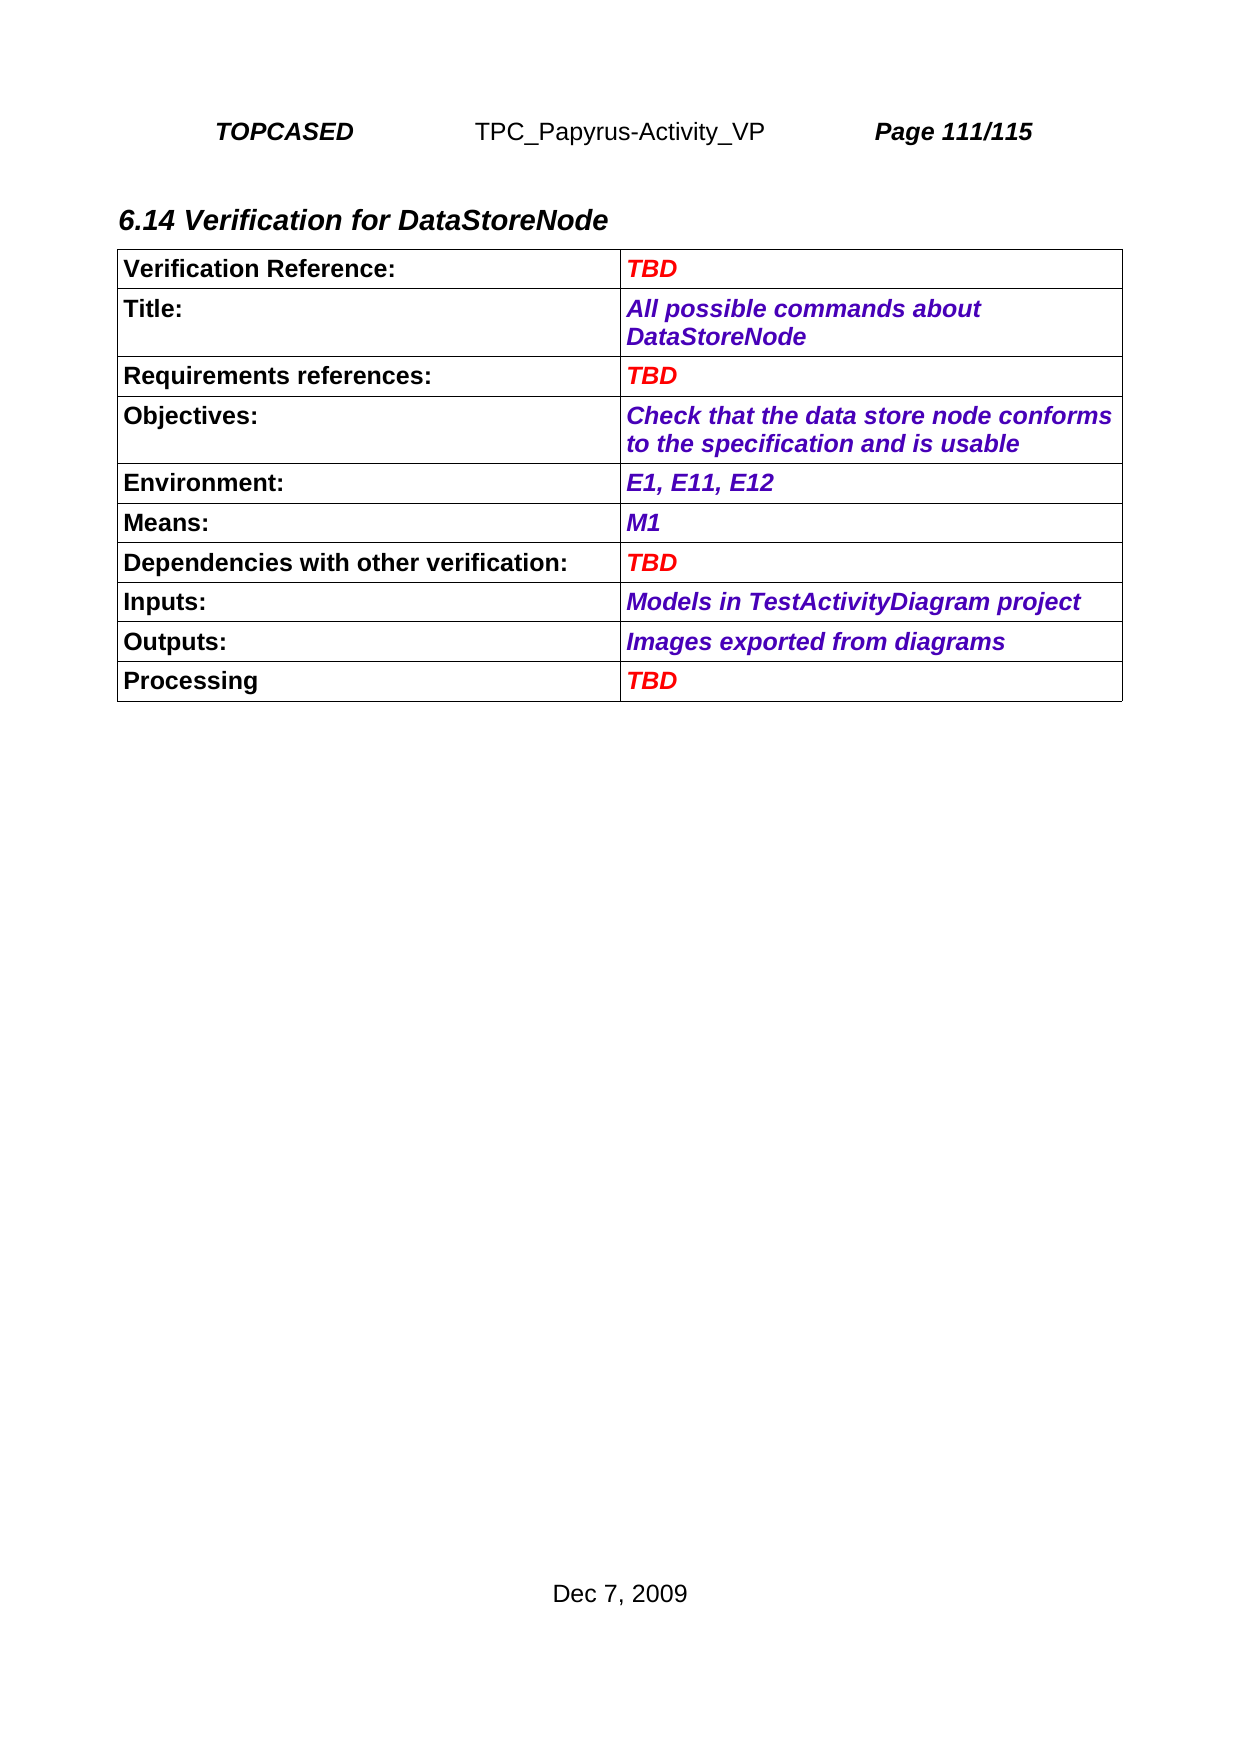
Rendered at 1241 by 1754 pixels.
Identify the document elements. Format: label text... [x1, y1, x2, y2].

table_cell Inputs: [118, 583, 620, 621]
table_cell TBD [621, 357, 1122, 396]
table_cell Outputs: [118, 622, 620, 661]
table_cell Processing [118, 662, 620, 701]
table_cell M1 [621, 504, 1122, 542]
table_cell TBD [621, 543, 1122, 582]
table_cell Dependencies with other verification: [118, 543, 620, 582]
table_cell Models in TestActivityDiagram project [621, 583, 1122, 621]
table_cell All possible commands about DataStoreNode [621, 289, 1122, 356]
table_cell Title: [118, 289, 620, 356]
table_cell Objectives: [118, 397, 620, 463]
table_header TBD [621, 250, 1122, 288]
table_cell Requirements references: [118, 357, 620, 396]
table_cell TBD [621, 662, 1122, 701]
subtitle Verification for DataStoreNode [118, 204, 1122, 236]
table_cell E1, E11, E12 [621, 464, 1122, 503]
table_header Verification Reference: [118, 250, 620, 288]
table_cell Environment: [118, 464, 620, 503]
table_cell Means: [118, 504, 620, 542]
table_cell Check that the data store node conforms to the specification and is usable [621, 397, 1122, 463]
table_cell Images exported from diagrams [621, 622, 1122, 661]
